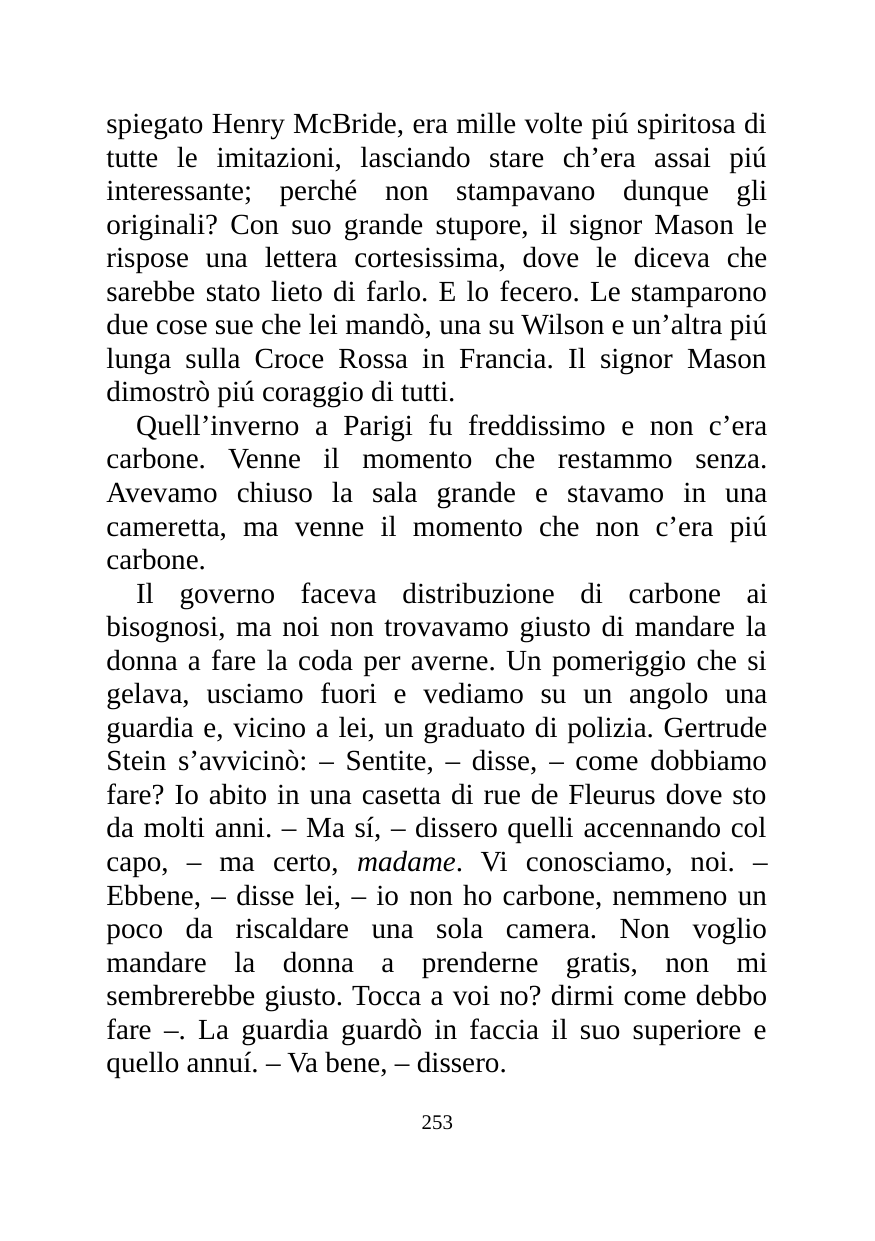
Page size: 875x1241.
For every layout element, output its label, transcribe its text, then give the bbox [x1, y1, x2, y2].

text spiegato Henry McBride, era mille volte piú spiritosa di tutte le imitazioni, lasciando stare ch’era assai piú interessante; perché non stampavano dunque gli originali? Con suo grande stupore, il signor Mason le rispose una lettera cortesissima, dove le diceva che sarebbe stato lieto di farlo. E lo fecero. Le stamparono due cose sue che lei mandò, una su Wilson e un’altra piú lunga sulla Croce Rossa in Francia. Il signor Mason dimostrò piú coraggio di tutti. [106, 106, 768, 408]
text Quell’inverno a Parigi fu freddissimo e non c’era carbone. Venne il momento che restammo senza. Avevamo chiuso la sala grande e stavamo in una cameretta, ma venne il momento che non c’era piú carbone. [106, 408, 768, 576]
text Il governo faceva distribuzione di carbone ai bisognosi, ma noi non trovavamo giusto di mandare la donna a fare la coda per averne. Un pomeriggio che si gelava, usciamo fuori e vediamo su un angolo una guardia e, vicino a lei, un graduato di polizia. Gertrude Stein s’avvicinò: – Sentite, – disse, – come dobbiamo fare? Io abito in una casetta di rue de Fleurus dove sto da molti anni. – Ma sí, – dissero quelli accennando col capo, – ma certo, madame. Vi conosciamo, noi. – Ebbene, – disse lei, – io non ho carbone, nemmeno un poco da riscaldare una sola camera. Non voglio mandare la donna a prenderne gratis, non mi sembrerebbe giusto. Tocca a voi no? dirmi come debbo fare –. La guardia guardò in faccia il suo superiore e quello annuí. – Va bene, – dissero. [106, 576, 768, 1079]
